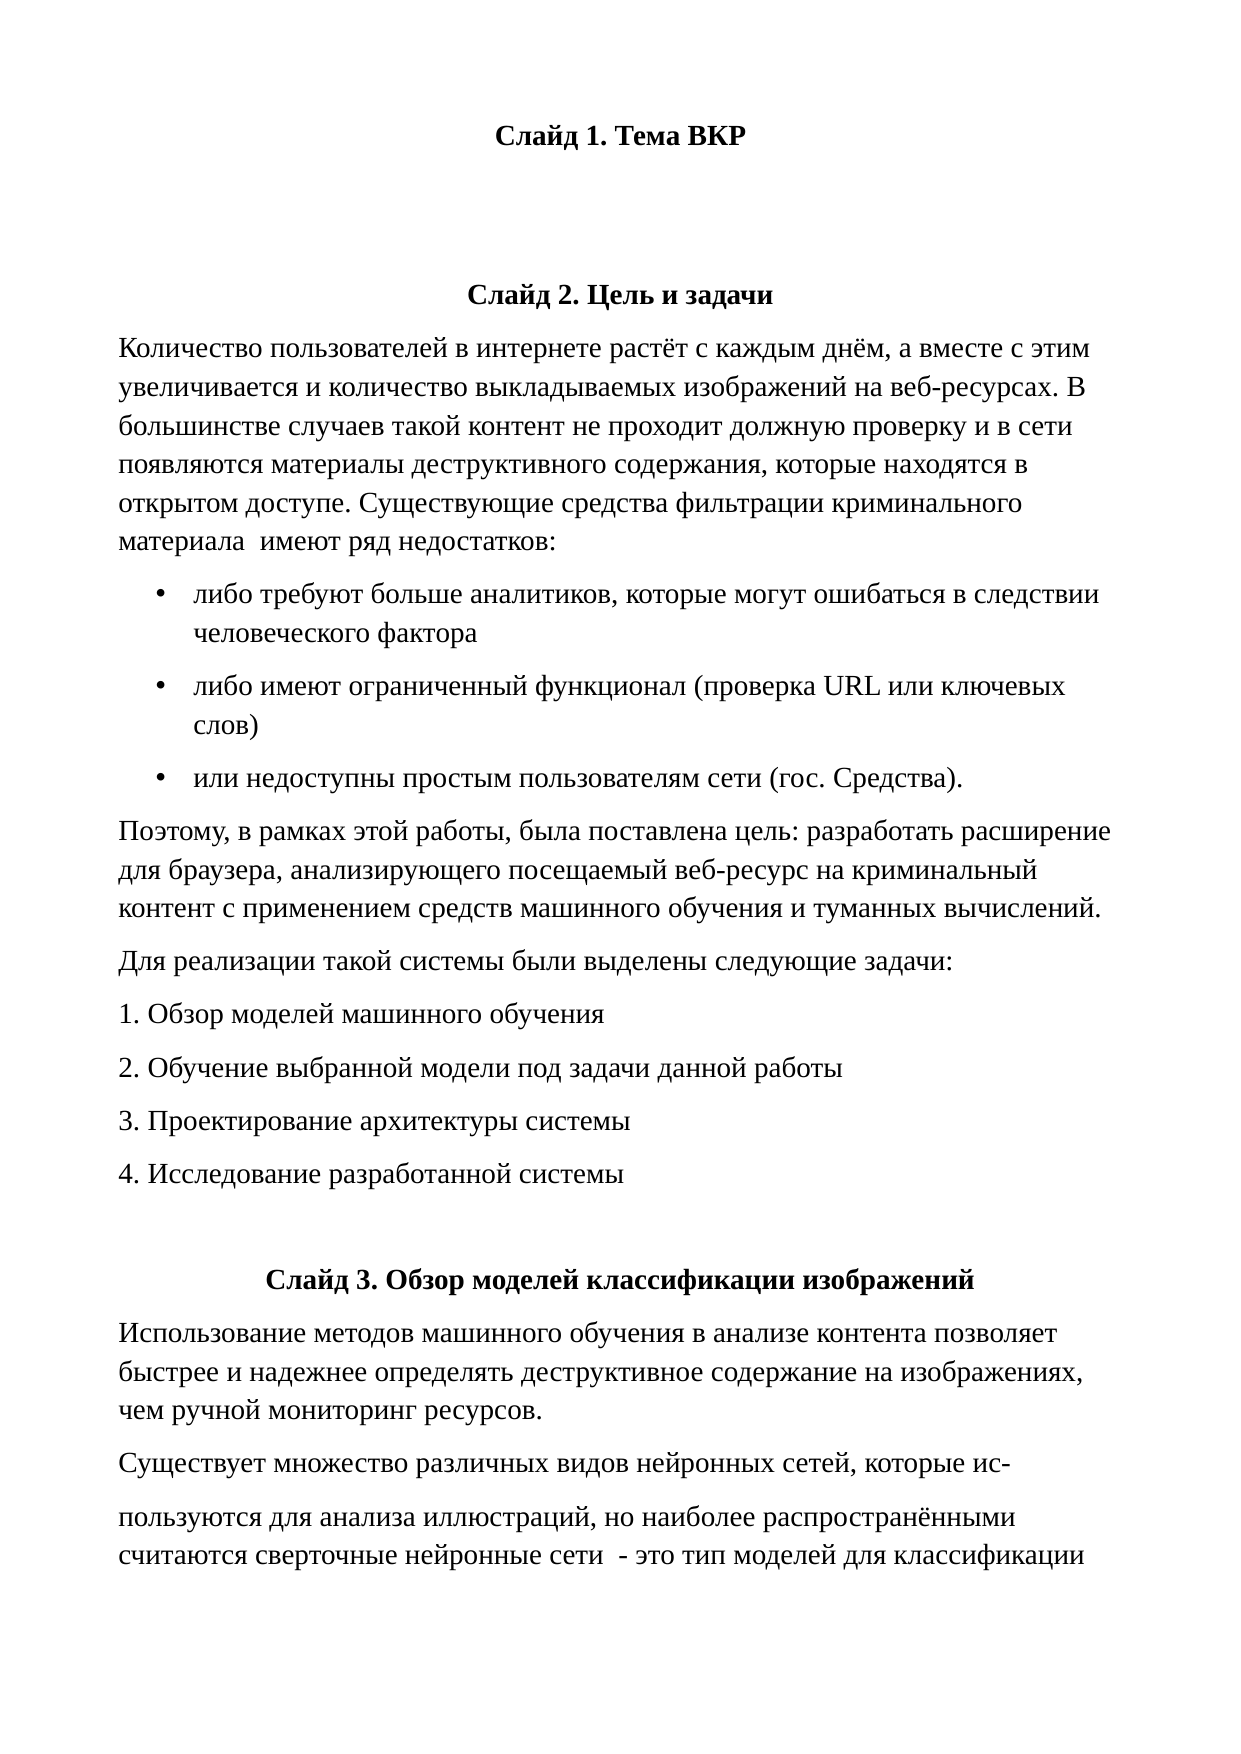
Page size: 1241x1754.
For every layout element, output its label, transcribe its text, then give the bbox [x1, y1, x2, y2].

text Существует множество различных видов нейронных сетей, которые ис- [118, 1446, 1122, 1479]
text 1. Обзор моделей машинного обучения [118, 997, 1122, 1030]
text Количество пользователей в интернете растёт с каждым днём, а вместе с этим увеличивается и количество выкладываемых изображений на веб-ресурсах. В большинстве случаев такой контент не проходит должную проверку и в сети появляются материалы деструктивного содержания, которые находятся в открытом доступе. Существующие средства фильтрации криминального материала имеют ряд недостатков: [118, 331, 1122, 557]
list или недоступны простым пользователям сети (гос. Средства). [156, 760, 1122, 794]
text Слайд 3. Обзор моделей классификации изображений [118, 1262, 1122, 1296]
text 2. Обучение выбранной модели под задачи данной работы [118, 1050, 1122, 1083]
text Поэтому, в рамках этой работы, была поставлена цель: разработать расширение для браузера, анализирующего посещаемый веб-ресурс на криминальный контент с применением средств машинного обучения и туманных вычислений. [118, 813, 1122, 924]
text Слайд 2. Цель и задачи [118, 277, 1122, 311]
text Для реализации такой системы были выделены следующие задачи: [118, 943, 1122, 977]
text пользуются для анализа иллюстраций, но наиболее распространёнными считаются сверточные нейронные сети - это тип моделей для классификации [118, 1499, 1122, 1571]
list либо требуют больше аналитиков, которые могут ошибаться в следствии человеческого фактора [156, 576, 1122, 649]
text 4. Исследование разработанной системы [118, 1156, 1122, 1189]
list либо имеют ограниченный функционал (проверка URL или ключевых слов) [156, 668, 1122, 740]
text 3. Проектирование архитектуры системы [118, 1103, 1122, 1136]
text Использование методов машинного обучения в анализе контента позволяет быстрее и надежнее определять деструктивное содержание на изображениях, чем ручной мониторинг ресурсов. [118, 1315, 1122, 1426]
text Слайд 1. Тема ВКР [118, 118, 1122, 152]
